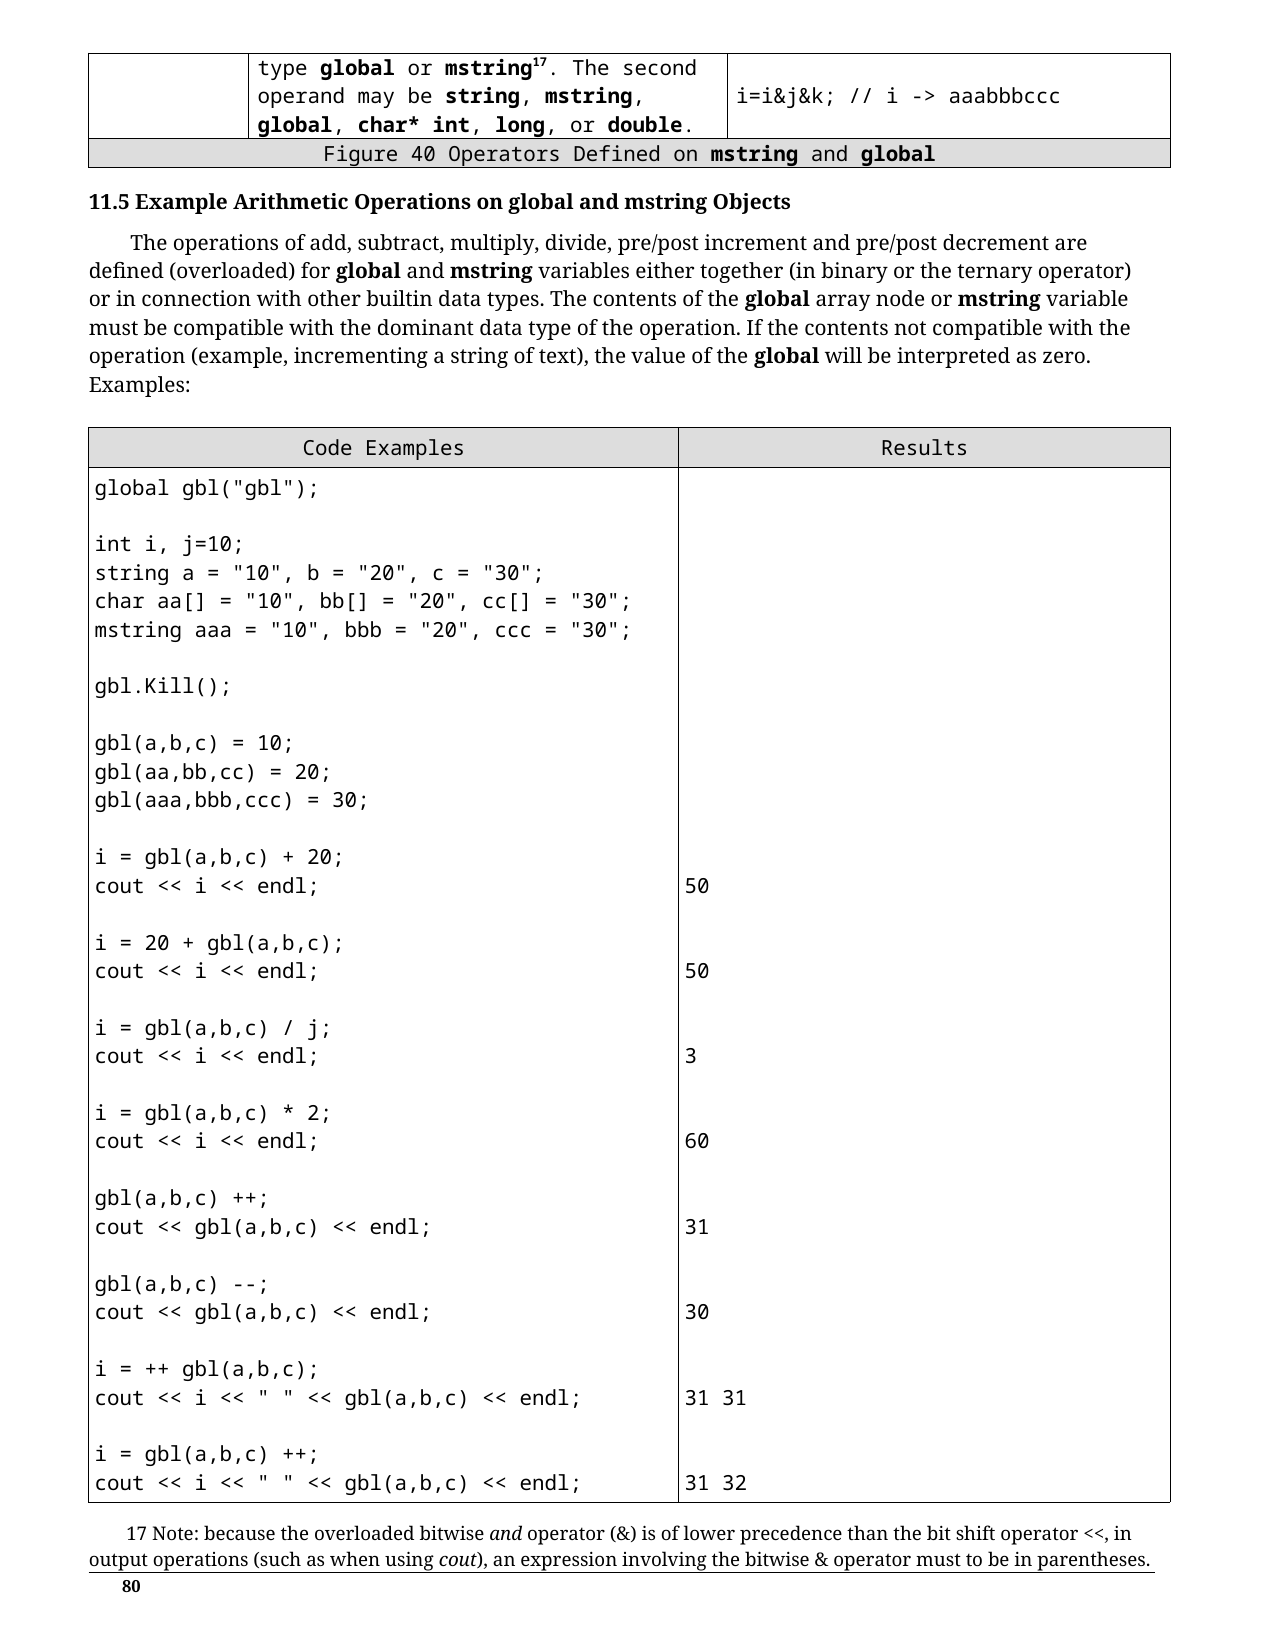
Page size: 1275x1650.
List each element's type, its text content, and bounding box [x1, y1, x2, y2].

table_cell i=i&j&k; // i -> aaabbbccc [728, 54, 1170, 138]
table_cell [89, 54, 248, 138]
table_cell global gbl("gbl"); int i, j=10; string a = "10", b = "20", c = "30"; char aa[] = "10", bb[] = "20", cc[] = "30"; mstring aaa = "10", bbb = "20", ccc = "30"; gbl.Kill(); gbl(a,b,c) = 10; gbl(aa,bb,cc) = 20; gbl(aaa,bbb,ccc) = 30; i = gbl(a,b,c) + 20; cout << i << endl; i = 20 + gbl(a,b,c); cout << i << endl; i = gbl(a,b,c) / j; cout << i << endl; i = gbl(a,b,c) * 2; cout << i << endl; gbl(a,b,c) ++; cout << gbl(a,b,c) << endl; gbl(a,b,c) --; cout << gbl(a,b,c) << endl; i = ++ gbl(a,b,c); cout << i << " " << gbl(a,b,c) << endl; i = gbl(a,b,c) ++; cout << i << " " << gbl(a,b,c) << endl; [89, 468, 678, 1502]
text The operations of add, subtract, multiply, divide, pre/post increment and pre/post decrement are defined (overloaded) for global and mstring variables either together (in binary or the ternary operator) or in connection with other builtin data types. The contents of the global array node or mstring variable must be compatible with the dominant data type of the operation. If the contents not compatible with the operation (example, incrementing a string of text), the value of the global will be interpreted as zero. Examples: [88, 228, 1155, 398]
subtitle Example Arithmetic Operations on global and mstring Objects [88, 187, 1170, 216]
table_header Results [679, 428, 1170, 467]
table_cell type global or mstring. The second operand may be string, mstring, global, char* int, long, or double. [249, 54, 727, 138]
table_header Code Examples [89, 428, 678, 467]
table_cell 50 50 3 60 31 30 31 31 31 32 [679, 468, 1170, 1502]
